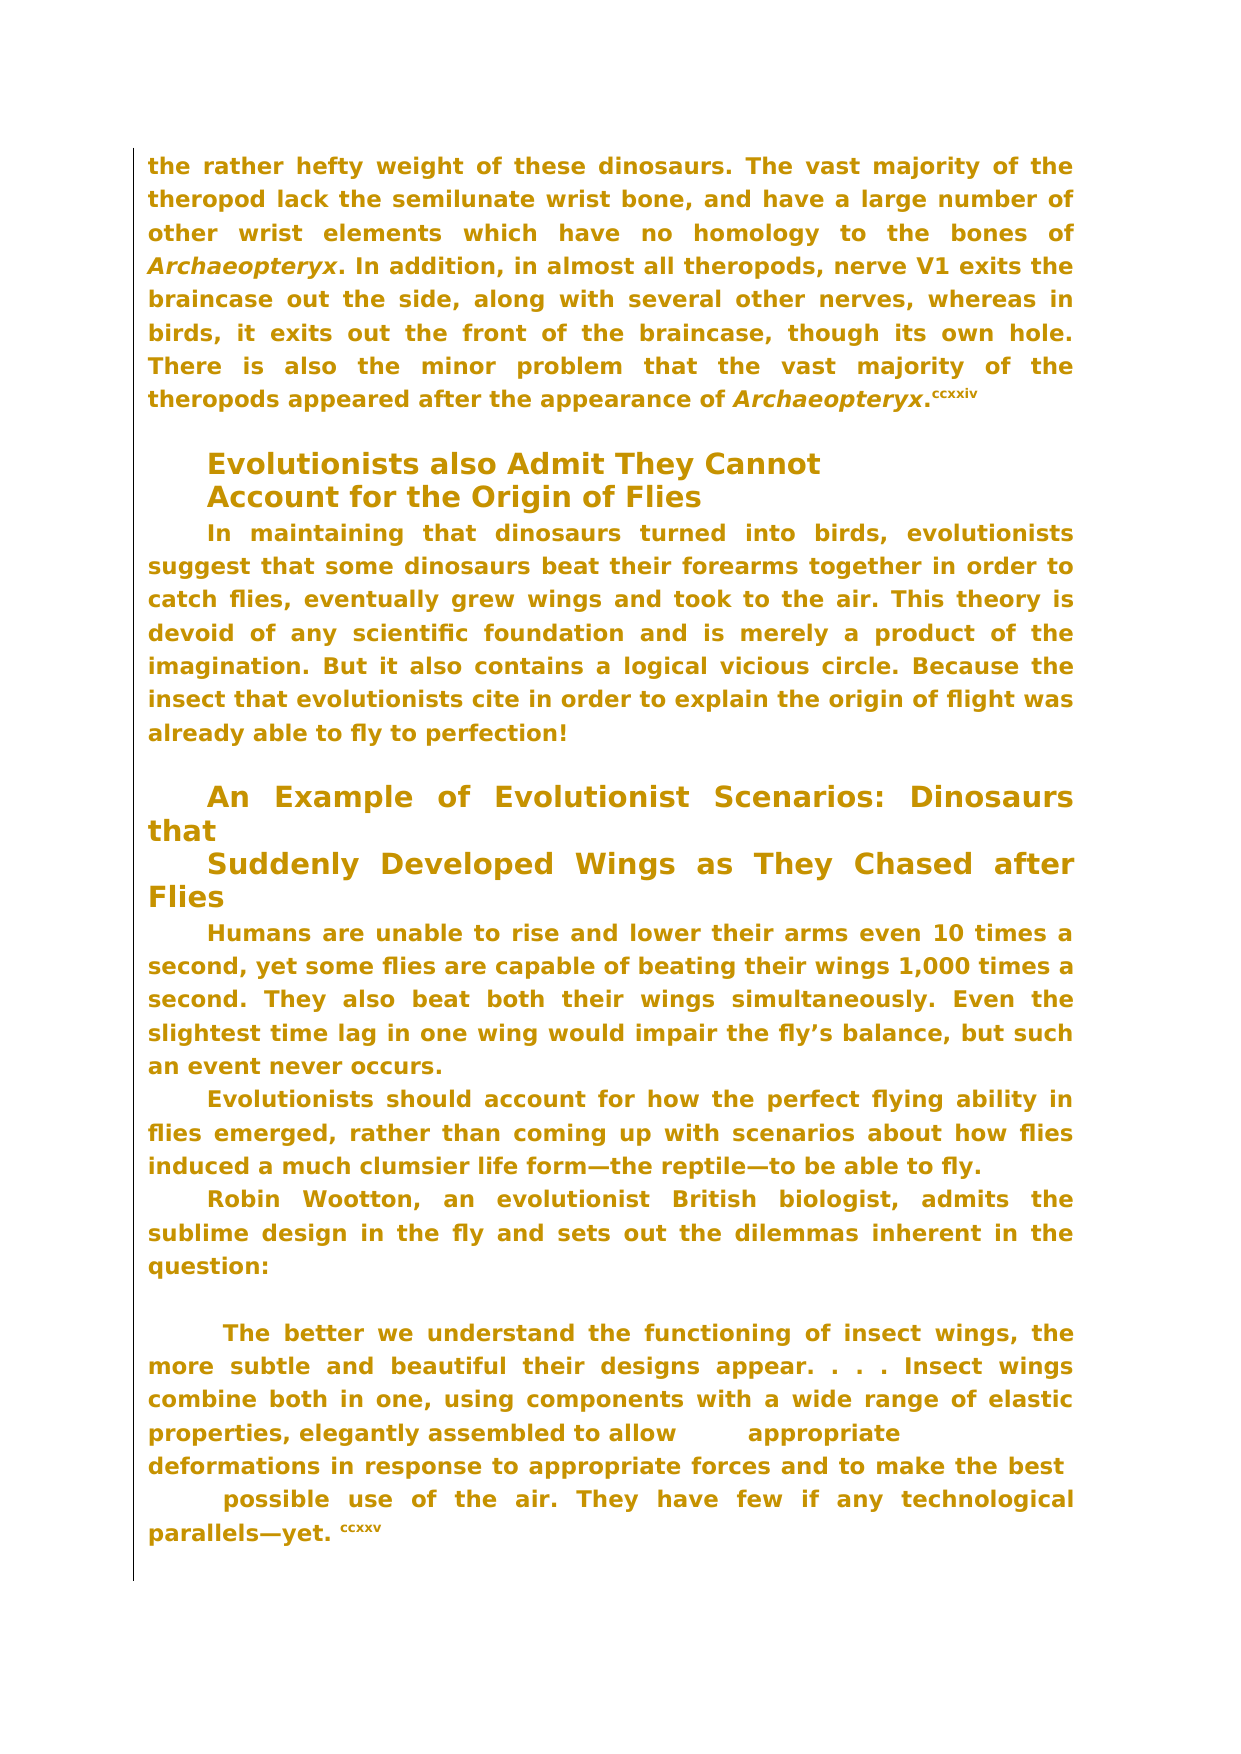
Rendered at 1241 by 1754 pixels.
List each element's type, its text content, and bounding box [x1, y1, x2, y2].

text Robin Wootton, an evolutionist British biologist, admits the sublime design in the fly and sets out the dilemmas inherent in the question: [148, 1181, 1075, 1281]
text the rather hefty weight of these dinosaurs. The vast majority of the theropod lack the semilunate wrist bone, and have a large number of other wrist elements which have no homology to the bones of Archaeopteryx. In addition, in almost all theropods, nerve V1 exits the braincase out the side, along with several other nerves, whereas in birds, it exits out the front of the braincase, though its own hole. There is also the minor problem that the vast majority of the theropods appeared after the appearance of Archaeopteryx. [148, 148, 1075, 414]
text Evolutionists also Admit They Cannot [148, 448, 1075, 481]
text In maintaining that dinosaurs turned into birds, evolutionists suggest that some dinosaurs beat their forearms together in order to catch flies, eventually grew wings and took to the air. This theory is devoid of any scientific foundation and is merely a product of the imagination. But it also contains a logical vicious circle. Because the insect that evolutionists cite in order to explain the origin of flight was already able to fly to perfection! [148, 514, 1075, 748]
text Humans are unable to rise and lower their arms even 10 times a second, yet some flies are capable of beating their wings 1,000 times a second. They also beat both their wings simultaneously. Even the slightest time lag in one wing would impair the fly’s balance, but such an event never occurs. [148, 914, 1075, 1081]
text The better we understand the functioning of insect wings, the more subtle and beautiful their designs appear. . . . Insect wings combine both in one, using components with a wide range of elastic properties, elegantly assembled to allow appropriate deformations in response to appropriate forces and to make the best possible use of the air. They have few if any technological parallels—yet. [148, 1314, 1075, 1548]
text Suddenly Developed Wings as They Chased after Flies [148, 848, 1075, 914]
text Evolutionists should account for how the perfect flying ability in flies emerged, rather than coming up with scenarios about how flies induced a much clumsier life form—the reptile—to be able to fly. [148, 1081, 1075, 1181]
text An Example of Evolutionist Scenarios: Dinosaurs that [148, 781, 1075, 848]
text Account for the Origin of Flies [148, 481, 1075, 514]
